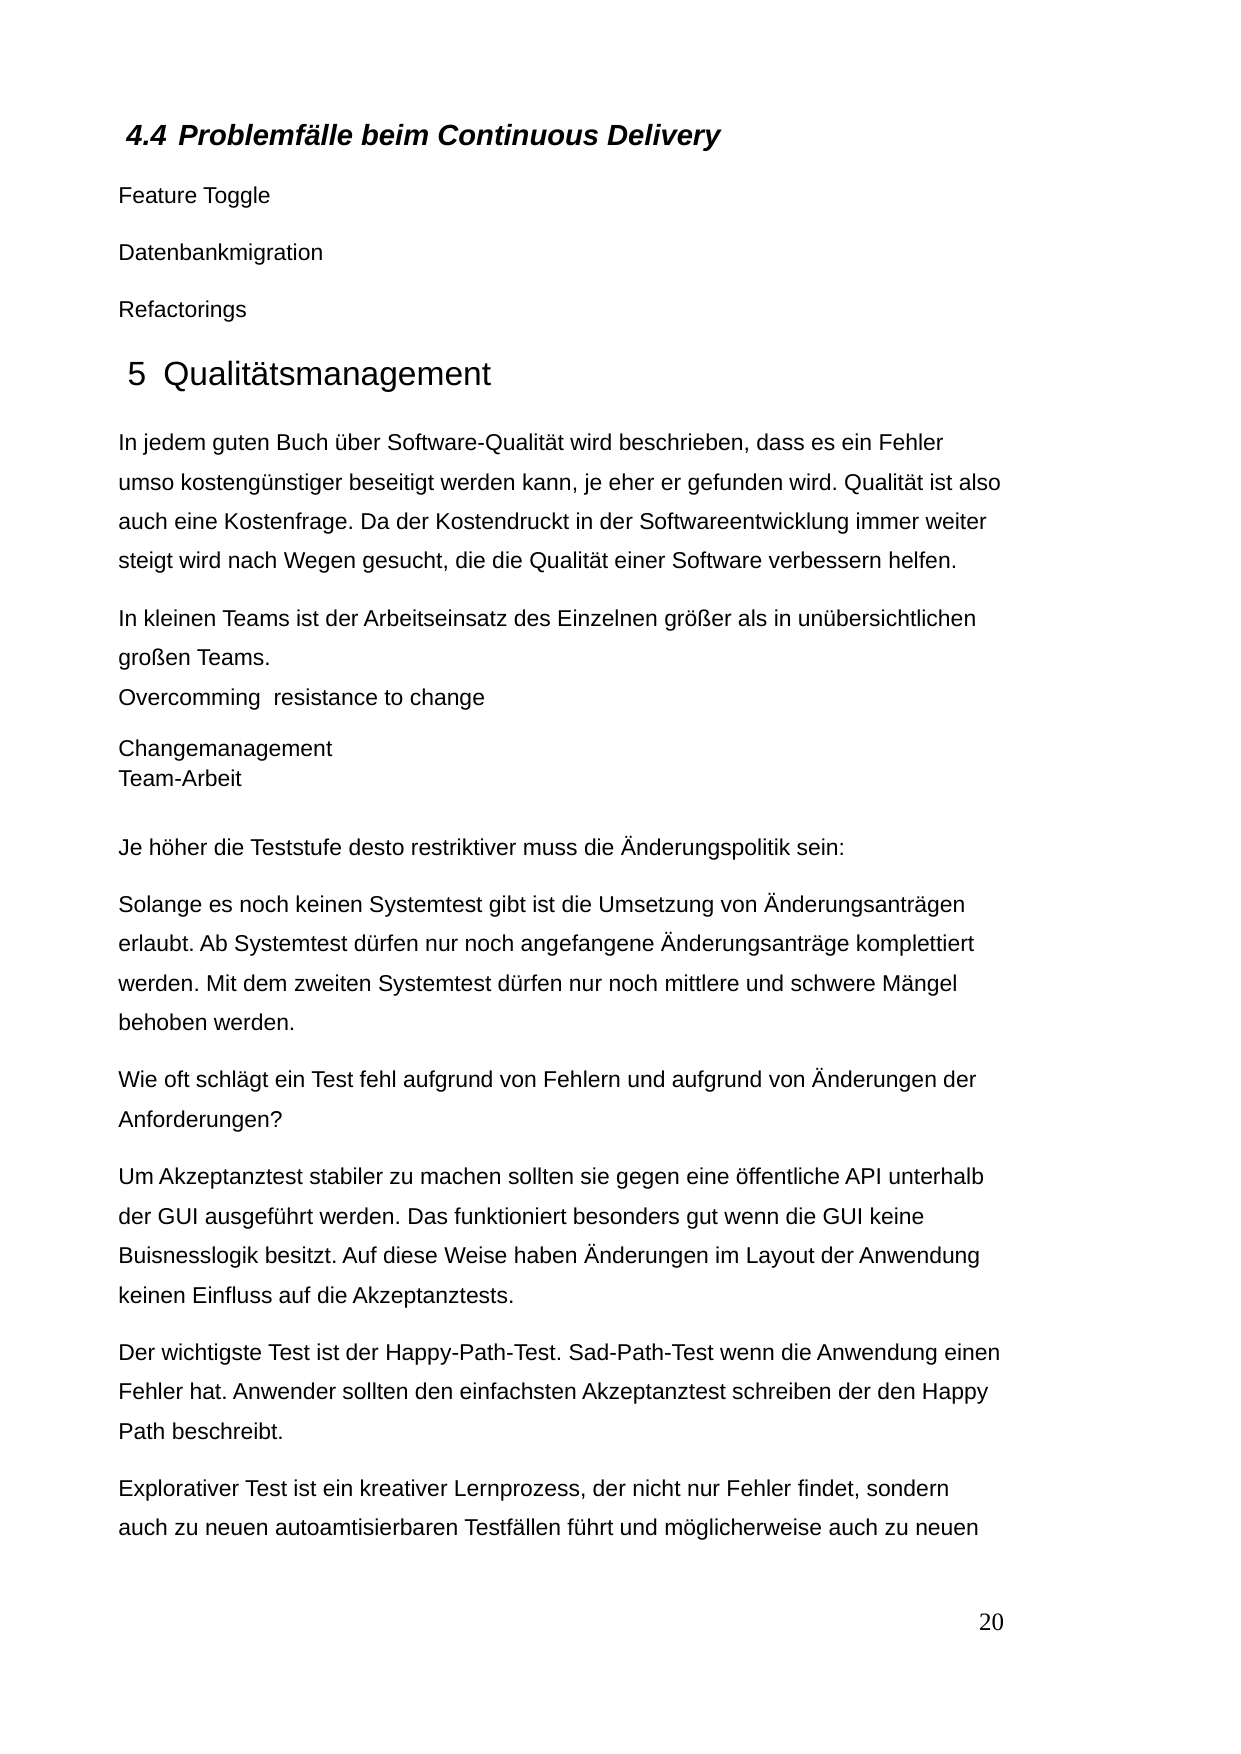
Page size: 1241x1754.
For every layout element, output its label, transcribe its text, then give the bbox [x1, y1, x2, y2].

text Explorativer Test ist ein kreativer Lernprozess, der nicht nur Fehler findet, sondern auch zu neuen autoamtisierbaren Testfällen führt und möglicherweise auch zu neuen [118, 1475, 1004, 1541]
text Feature Toggle [118, 182, 1004, 208]
text Der wichtigste Test ist der Happy-Path-Test. Sad-Path-Test wenn die Anwendung einen Fehler hat. Anwender sollten den einfachsten Akzeptanztest schreiben der den Happy Path beschreibt. [118, 1339, 1004, 1444]
text Changemanagement Team-Arbeit [118, 735, 1004, 791]
subtitle Qualitätsmanagement [118, 353, 1004, 392]
text Wie oft schlägt ein Test fehl aufgrund von Fehlern und aufgrund von Änderungen der Anforderungen? [118, 1066, 1004, 1132]
text In jedem guten Buch über Software-Qualität wird beschrieben, dass es ein Fehler umso kostengünstiger beseitigt werden kann, je eher er gefunden wird. Qualität ist also auch eine Kostenfrage. Da der Kostendruckt in der Softwareentwicklung immer weiter steigt wird nach Wegen gesucht, die die Qualität einer Software verbessern helfen. [118, 429, 1004, 574]
text Solange es noch keinen Systemtest gibt ist die Umsetzung von Änderungsanträgen erlaubt. Ab Systemtest dürfen nur noch angefangene Änderungsanträge komplettiert werden. Mit dem zweiten Systemtest dürfen nur noch mittlere und schwere Mängel behoben werden. [118, 891, 1004, 1036]
text Um Akzeptanztest stabiler zu machen sollten sie gegen eine öffentliche API unterhalb der GUI ausgeführt werden. Das funktioniert besonders gut wenn die GUI keine Buisnesslogik besitzt. Auf diese Weise haben Änderungen im Layout der Anwendung keinen Einfluss auf die Akzeptanztests. [118, 1163, 1004, 1308]
text Overcomming resistance to change [118, 684, 1004, 710]
text Refactorings [118, 296, 1004, 323]
text In kleinen Teams ist der Arbeitseinsatz des Einzelnen größer als in unübersichtlichen großen Teams. [118, 605, 1004, 671]
subtitle Problemfälle beim Continuous Delivery [118, 118, 1004, 152]
text Je höher die Teststufe desto restriktiver muss die Änderungspolitik sein: [118, 834, 1004, 860]
text Datenbankmigration [118, 239, 1004, 265]
